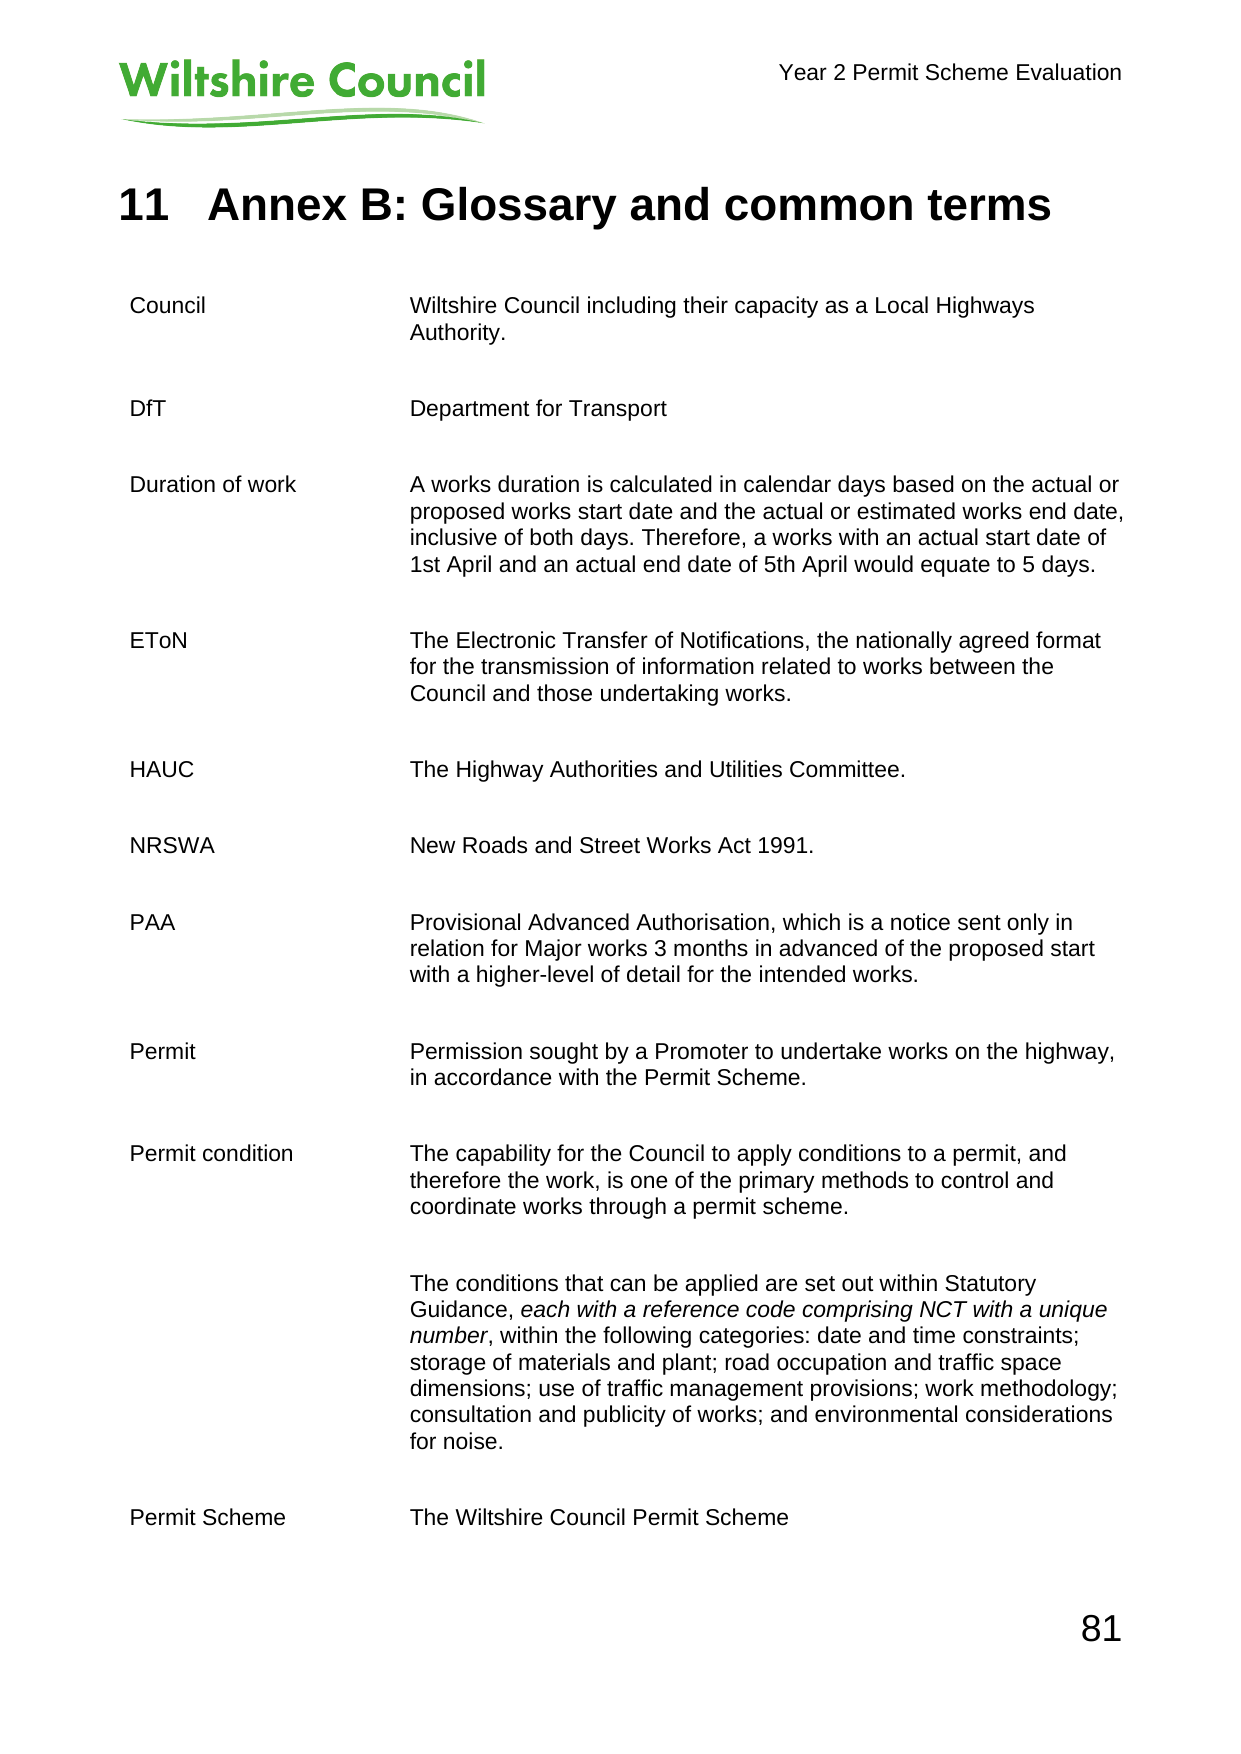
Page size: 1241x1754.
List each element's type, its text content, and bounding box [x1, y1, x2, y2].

table_cell The Highway Authorities and Utilities Committee. [398, 731, 1137, 807]
table_cell NRSWA [118, 807, 398, 884]
subtitle Annex B: Glossary and common terms [118, 177, 1122, 230]
table_header Wiltshire Council including their capacity as a Local Highways Authority. [398, 268, 1137, 370]
table_cell Permit condition [118, 1115, 398, 1479]
table_cell A works duration is calculated in calendar days based on the actual or proposed works start date and the actual or estimated works end date, inclusive of both days. Therefore, a works with an actual start date of 1st April and an actual end date of 5th April would equate to 5 days. [398, 446, 1137, 602]
table_cell HAUC [118, 731, 398, 807]
table_cell DfT [118, 370, 398, 446]
table_cell Permission sought by a Promoter to undertake works on the highway, in accordance with the Permit Scheme. [398, 1013, 1137, 1115]
table_cell PAA [118, 884, 398, 1013]
table_cell Duration of work [118, 446, 398, 602]
table_cell New Roads and Street Works Act 1991. [398, 807, 1137, 884]
table_cell The Wiltshire Council Permit Scheme [398, 1479, 1137, 1555]
table_cell EToN [118, 602, 398, 731]
table_cell Department for Transport [398, 370, 1137, 446]
table_cell Permit [118, 1013, 398, 1115]
table_cell The Electronic Transfer of Notifications, the nationally agreed format for the transmission of information related to works between the Council and those undertaking works. [398, 602, 1137, 731]
table_cell The capability for the Council to apply conditions to a permit, and therefore the work, is one of the primary methods to control and coordinate works through a permit scheme. The conditions that can be applied are set out within Statutory Guidance, each with a reference code comprising NCT with a unique number, within the following categories: date and time constraints; storage of materials and plant; road occupation and traffic space dimensions; use of traffic management provisions; work methodology; consultation and publicity of works; and environmental considerations for noise. [398, 1115, 1137, 1479]
table_cell Provisional Advanced Authorisation, which is a notice sent only in relation for Major works 3 months in advanced of the proposed start with a higher-level of detail for the intended works. [398, 884, 1137, 1013]
table_header Council [118, 268, 398, 370]
table_cell Permit Scheme [118, 1479, 398, 1555]
